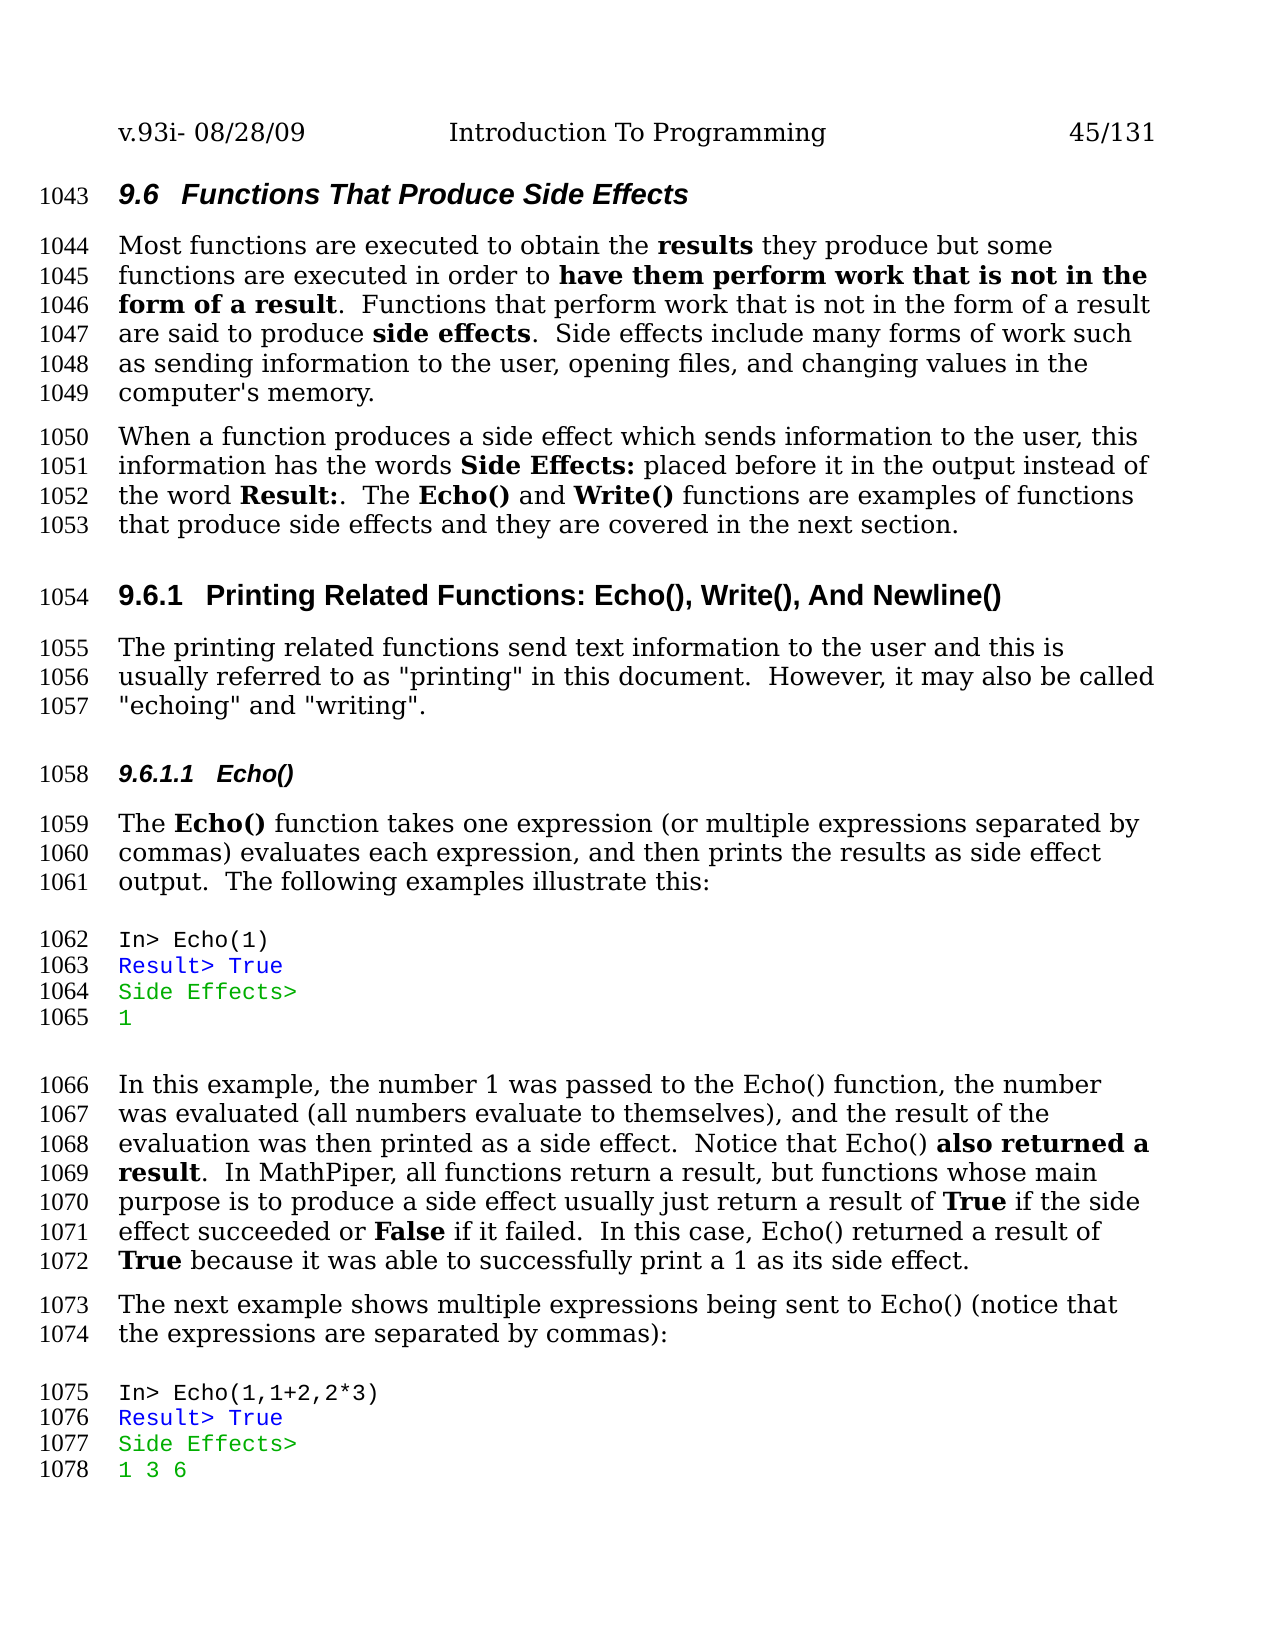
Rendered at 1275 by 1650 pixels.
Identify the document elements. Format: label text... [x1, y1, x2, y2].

subtitle Echo() [118, 759, 1157, 788]
text Side Effects> [118, 980, 1157, 1006]
subtitle Printing Related Functions: Echo(), Write(), And Newline() [118, 578, 1157, 612]
text In this example, the number 1 was passed to the Echo() function, the number was evaluated (all numbers evaluate to themselves), and the result of the evaluation was then printed as a side effect. Notice that Echo() also returned a result. In MathPiper, all functions return a result, but functions whose main purpose is to produce a side effect usually just return a result of True if the side effect succeeded or False if it failed. In this case, Echo() returned a result of True because it was able to successfully print a 1 as its side effect. [118, 1070, 1157, 1276]
text The next example shows multiple expressions being sent to Echo() (notice that the expressions are separated by commas): [118, 1291, 1157, 1349]
text In> Echo(1) [118, 928, 1157, 954]
text 1 [118, 1006, 1157, 1032]
text Result> True [118, 1407, 1157, 1433]
text The Echo() function takes one expression (or multiple expressions separated by commas) evaluates each expression, and then prints the results as side effect output. The following examples illustrate this: [118, 809, 1157, 896]
text Most functions are executed to obtain the results they produce but some functions are executed in order to have them perform work that is not in the form of a result. Functions that perform work that is not in the form of a result are said to produce side effects. Side effects include many forms of work such as sending information to the user, opening files, and changing values in the computer's memory. [118, 231, 1157, 407]
text When a function produces a side effect which sends information to the user, this information has the words Side Effects: placed before it in the output instead of the word Result:. The Echo() and Write() functions are examples of functions that produce side effects and they are covered in the next section. [118, 422, 1157, 539]
text 1 3 6 [118, 1459, 1157, 1484]
text The printing related functions send text information to the user and this is usually referred to as "printing" in this document. However, it may also be called "echoing" and "writing". [118, 633, 1157, 720]
text Side Effects> [118, 1433, 1157, 1459]
text In> Echo(1,1+2,2*3) [118, 1381, 1157, 1407]
text Result> True [118, 954, 1157, 980]
subtitle Functions That Produce Side Effects [118, 177, 1157, 210]
